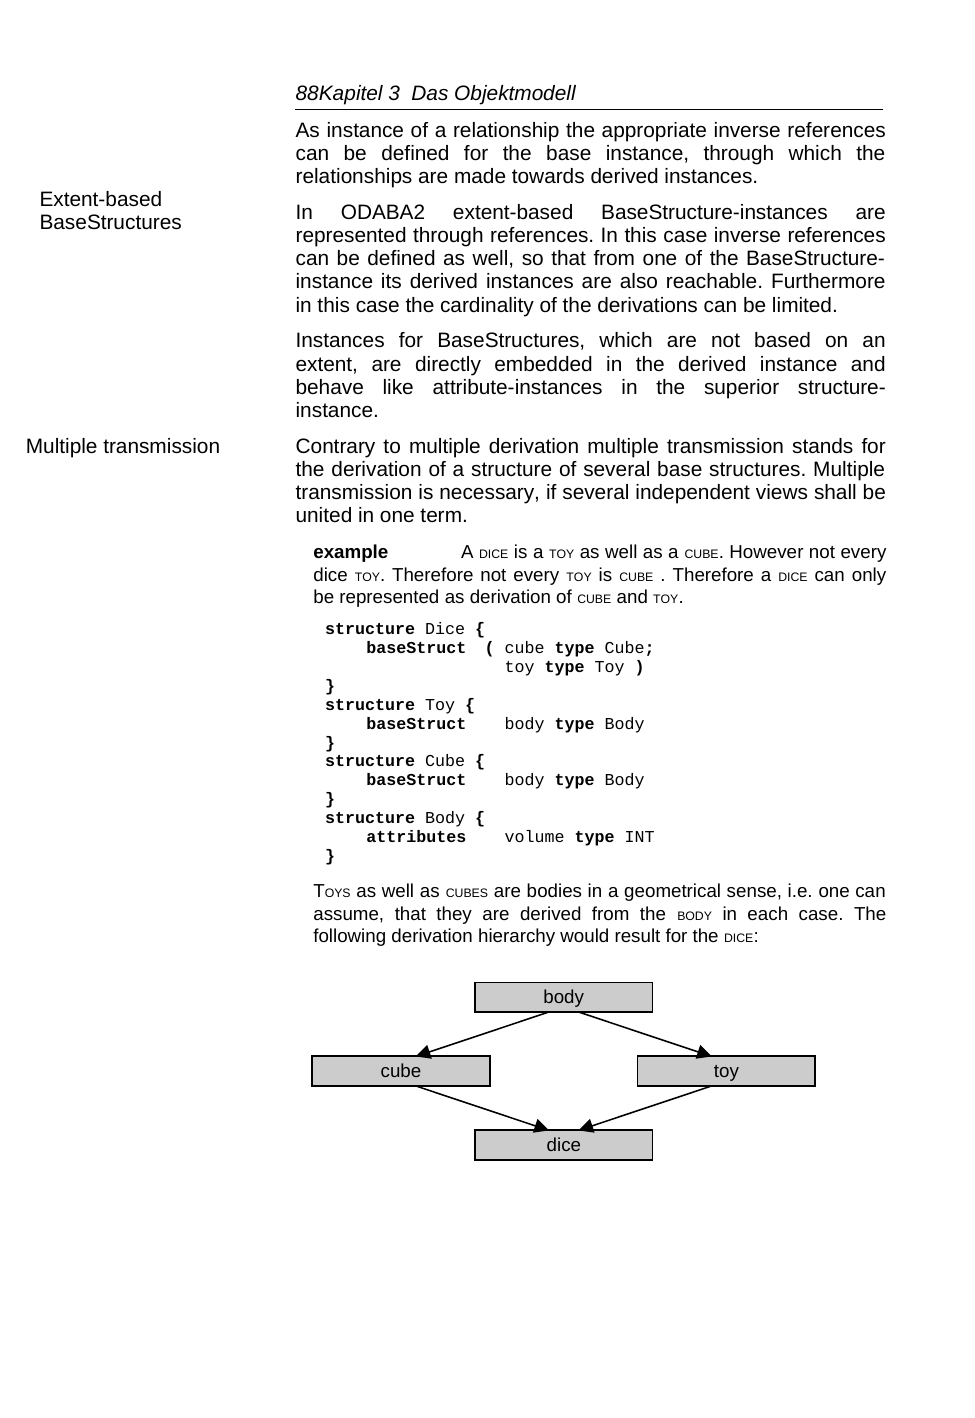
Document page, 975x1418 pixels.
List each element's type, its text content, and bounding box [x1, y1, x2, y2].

text Extent-based BaseStructures [39, 187, 258, 234]
text structure Body { [325, 809, 886, 828]
text baseStruct body type Body [325, 715, 886, 734]
text In ODABA2 extent-based BaseStructure-instances are represented through references. In this case inverse references can be defined as well, so that from one of the BaseStructure-instance its derived instances are also reachable. Furthermore in this case the cardinality of the derivations can be limited. [295, 200, 886, 316]
text toy type Toy ) [325, 659, 886, 678]
text } [325, 791, 886, 809]
text } [325, 734, 886, 753]
text baseStruct ( cube type Cube; [325, 640, 886, 659]
text Multiple transmission [26, 434, 244, 458]
text As instance of a relationship the appropriate inverse references can be defined for the base instance, through which the relationships are made towards derived instances. [295, 118, 886, 188]
text Contrary to multiple derivation multiple transmission stands for the derivation of a structure of several base structures. Multiple transmission is necessary, if several independent views shall be united in one term. [295, 434, 886, 527]
text Toys as well as cubes are bodies in a geometrical sense, i.e. one can assume, that they are derived from the body in each case. The following derivation hierarchy would result for the dice: [313, 879, 886, 947]
text structure Toy { [325, 696, 886, 715]
text attributes volume type INT [325, 828, 886, 847]
text structure Cube { [325, 753, 886, 772]
text structure Dice { [325, 621, 886, 640]
text example A dice is a toy as well as a cube. However not every dice toy. Therefore not every toy is cube . Therefore a dice can only be represented as derivation of cube and toy. [313, 540, 886, 608]
text } [325, 678, 886, 696]
text baseStruct body type Body [325, 772, 886, 791]
text } [325, 847, 886, 866]
text Instances for BaseStructures, which are not based on an extent, are directly embedded in the derived instance and behave like attribute-instances in the superior structure-instance. [295, 329, 886, 422]
